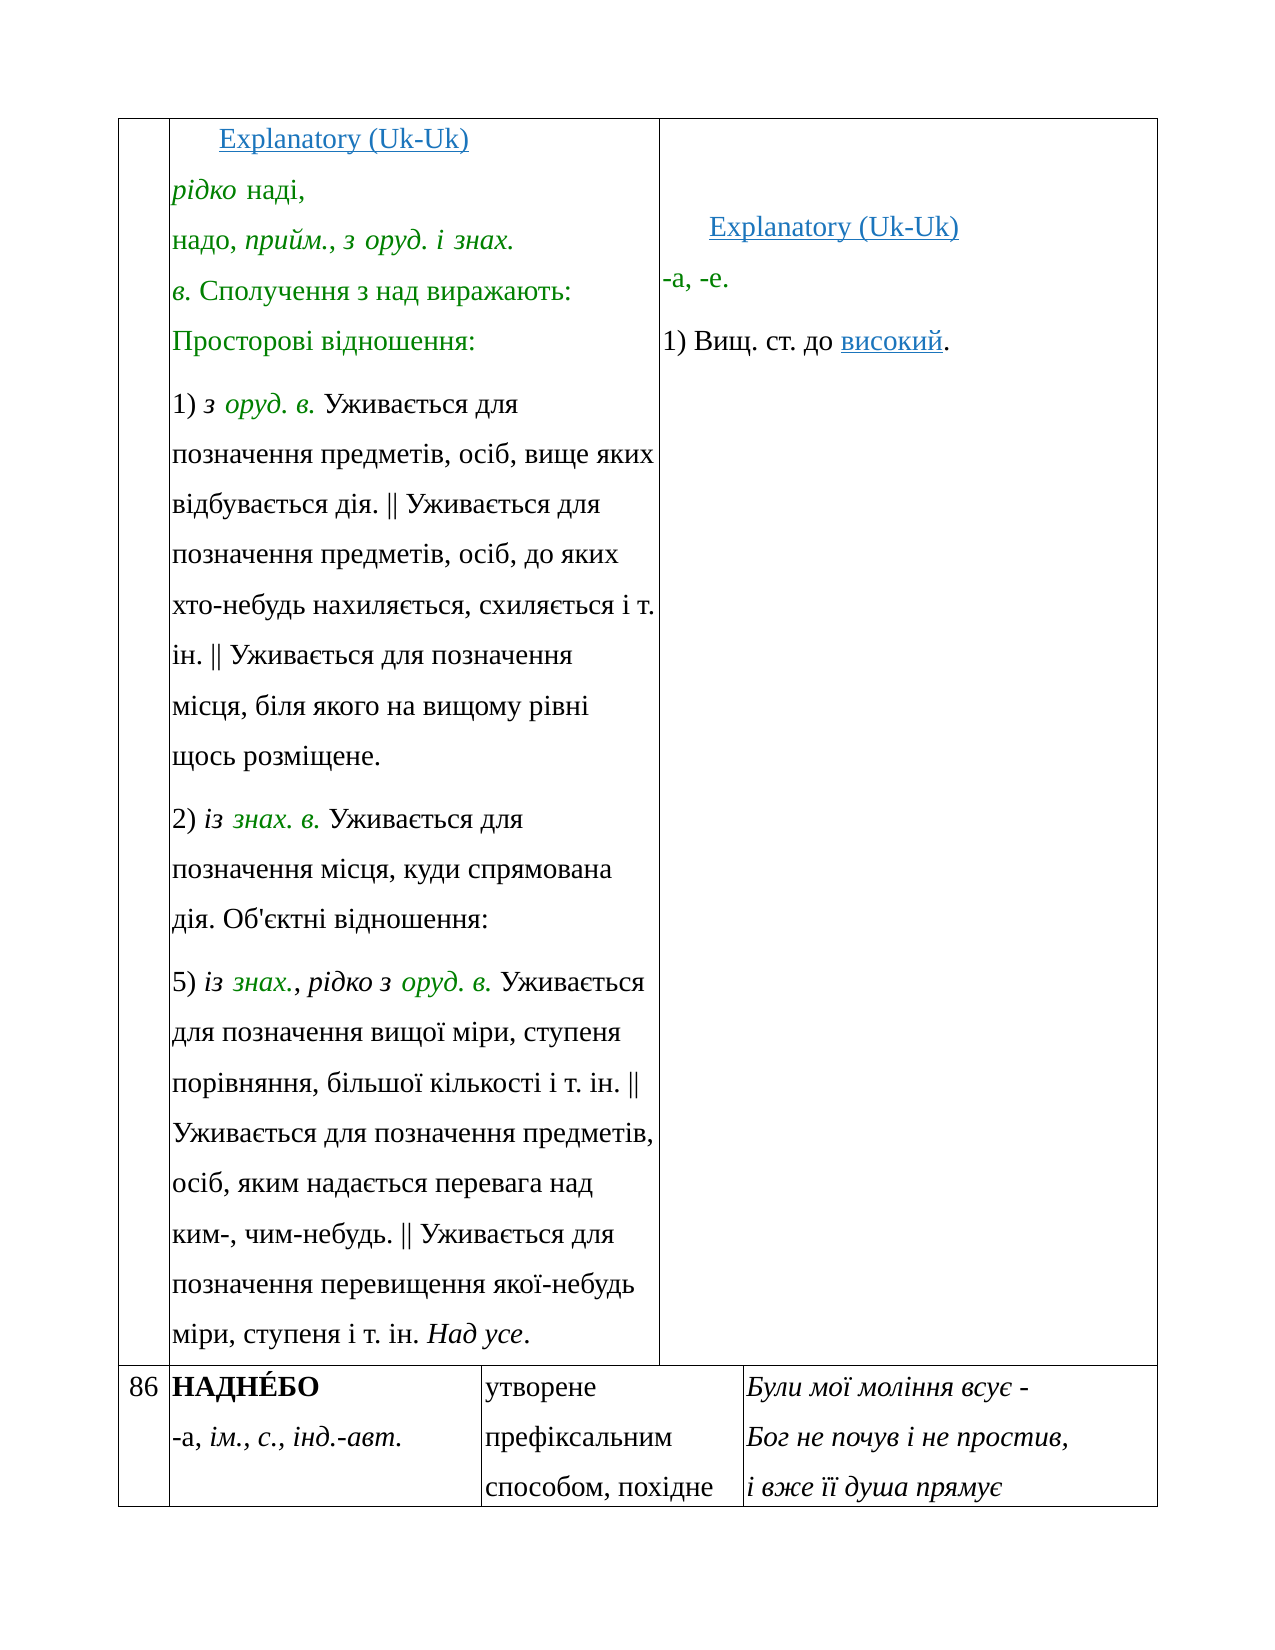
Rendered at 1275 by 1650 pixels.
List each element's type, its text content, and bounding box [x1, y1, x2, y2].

table_cell Explanatory (Uk-Uk) рідко наді, надо, прийм., з оруд. і знах. в. Сполучення з над виражають: Просторові відношення: 1) з оруд. в. Уживається для позначення предметів, осіб, вище яких відбувається дія. || Уживається для позначення предметів, осіб, до яких хто-небудь нахиляється, схиляється і т. ін. || Уживається для позначення місця, біля якого на вищому рівні щось розміщене. 2) із знах. в. Уживається для позначення місця, куди спрямована дія. Об'єктні відношення: 5) із знах., рідко з оруд. в. Уживається для позначення вищої міри, ступеня порівняння, більшої кількості і т. ін. || Уживається для позначення предметів, осіб, яким надається перевага над ким-, чим-небудь. || Уживається для позначення перевищення якої-небудь міри, ступеня і т. ін. Над усе. [170, 119, 659, 1365]
table_cell Explanatory (Uk-Uk) -а, -е. 1) Вищ. ст. до високий. [660, 119, 1157, 1365]
table_cell [119, 119, 169, 1365]
table_cell 86 [119, 1366, 169, 1506]
table_cell Наднéбо -а, ім., с., інд.-авт. [170, 1366, 481, 1506]
table_cell Були мої моління всує - Бог не почув і не простив, і вже її душа прямує [744, 1366, 1157, 1506]
table_cell утворене префіксальним способом, похідне [482, 1366, 743, 1506]
